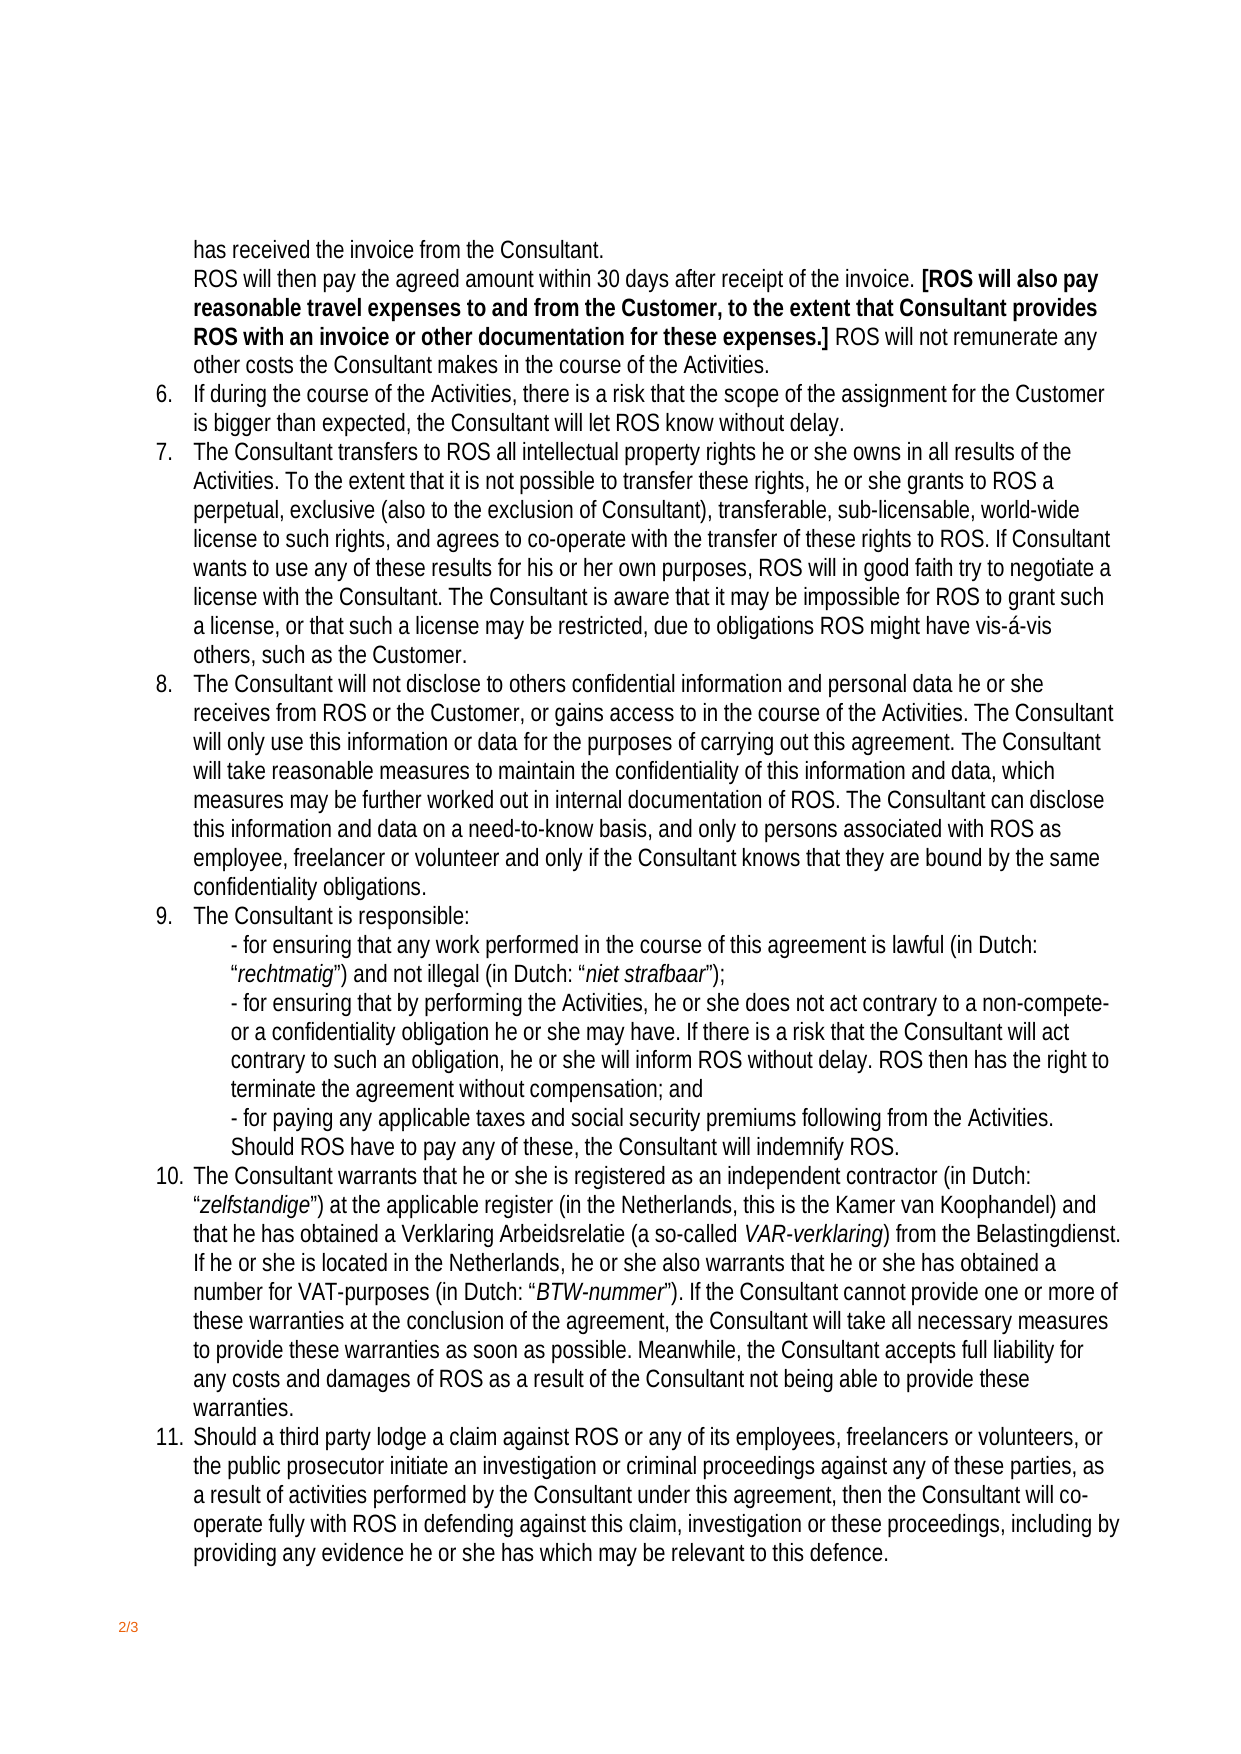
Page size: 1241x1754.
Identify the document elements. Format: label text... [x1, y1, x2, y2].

list The Consultant is responsible: [156, 901, 1122, 929]
list ROS will then pay the agreed amount within 30 days after receipt of the invoice. [ROS will also pay reasonable travel expenses to and from the Customer, to the extent that Consultant provides ROS with an invoice or other documentation for these expenses.] ROS will not remunerate any other costs the Consultant makes in the course of the Activities. [156, 263, 1122, 379]
list - for paying any applicable taxes and social security premiums following from the Activities. Should ROS have to pay any of these, the Consultant will indemnify ROS. [193, 1103, 1122, 1161]
list - for ensuring that by performing the Activities, he or she does not act contrary to a non-compete- or a confidentiality obligation he or she may have. If there is a risk that the Consultant will act contrary to such an obligation, he or she will inform ROS without delay. ROS then has the right to terminate the agreement without compensation; and [193, 987, 1122, 1103]
list The Consultant warrants that he or she is registered as an independent contractor (in Dutch: “zelfstandige”) at the applicable register (in the Netherlands, this is the Kamer van Koophandel) and that he has obtained a Verklaring Arbeidsrelatie (a so-called VAR-verklaring) from the Belastingdienst. If he or she is located in the Netherlands, he or she also warrants that he or she has obtained a number for VAT-purposes (in Dutch: “BTW-nummer”). If the Consultant cannot provide one or more of these warranties at the conclusion of the agreement, the Consultant will take all necessary measures to provide these warranties as soon as possible. Meanwhile, the Consultant accepts full liability for any costs and damages of ROS as a result of the Consultant not being able to provide these warranties. [156, 1161, 1122, 1422]
list has received the invoice from the Consultant. [156, 234, 1122, 263]
list If during the course of the Activities, there is a risk that the scope of the assignment for the Customer is bigger than expected, the Consultant will let ROS know without delay. [156, 379, 1122, 437]
list - for ensuring that any work performed in the course of this agreement is lawful (in Dutch: “rechtmatig”) and not illegal (in Dutch: “niet strafbaar”); [193, 929, 1122, 987]
list The Consultant will not disclose to others confidential information and personal data he or she receives from ROS or the Customer, or gains access to in the course of the Activities. The Consultant will only use this information or data for the purposes of carrying out this agreement. The Consultant will take reasonable measures to maintain the confidentiality of this information and data, which measures may be further worked out in internal documentation of ROS. The Consultant can disclose this information and data on a need-to-know basis, and only to persons associated with ROS as employee, freelancer or volunteer and only if the Consultant knows that they are bound by the same confidentiality obligations. [156, 669, 1122, 901]
list Should a third party lodge a claim against ROS or any of its employees, freelancers or volunteers, or the public prosecutor initiate an investigation or criminal proceedings against any of these parties, as a result of activities performed by the Consultant under this agreement, then the Consultant will co-operate fully with ROS in defending against this claim, investigation or these proceedings, including by providing any evidence he or she has which may be relevant to this defence. [156, 1422, 1122, 1567]
list The Consultant transfers to ROS all intellectual property rights he or she owns in all results of the Activities. To the extent that it is not possible to transfer these rights, he or she grants to ROS a perpetual, exclusive (also to the exclusion of Consultant), transferable, sub-licensable, world-wide license to such rights, and agrees to co-operate with the transfer of these rights to ROS. If Consultant wants to use any of these results for his or her own purposes, ROS will in good faith try to negotiate a license with the Consultant. The Consultant is aware that it may be impossible for ROS to grant such a license, or that such a license may be restricted, due to obligations ROS might have vis-á-vis others, such as the Customer. [156, 437, 1122, 669]
